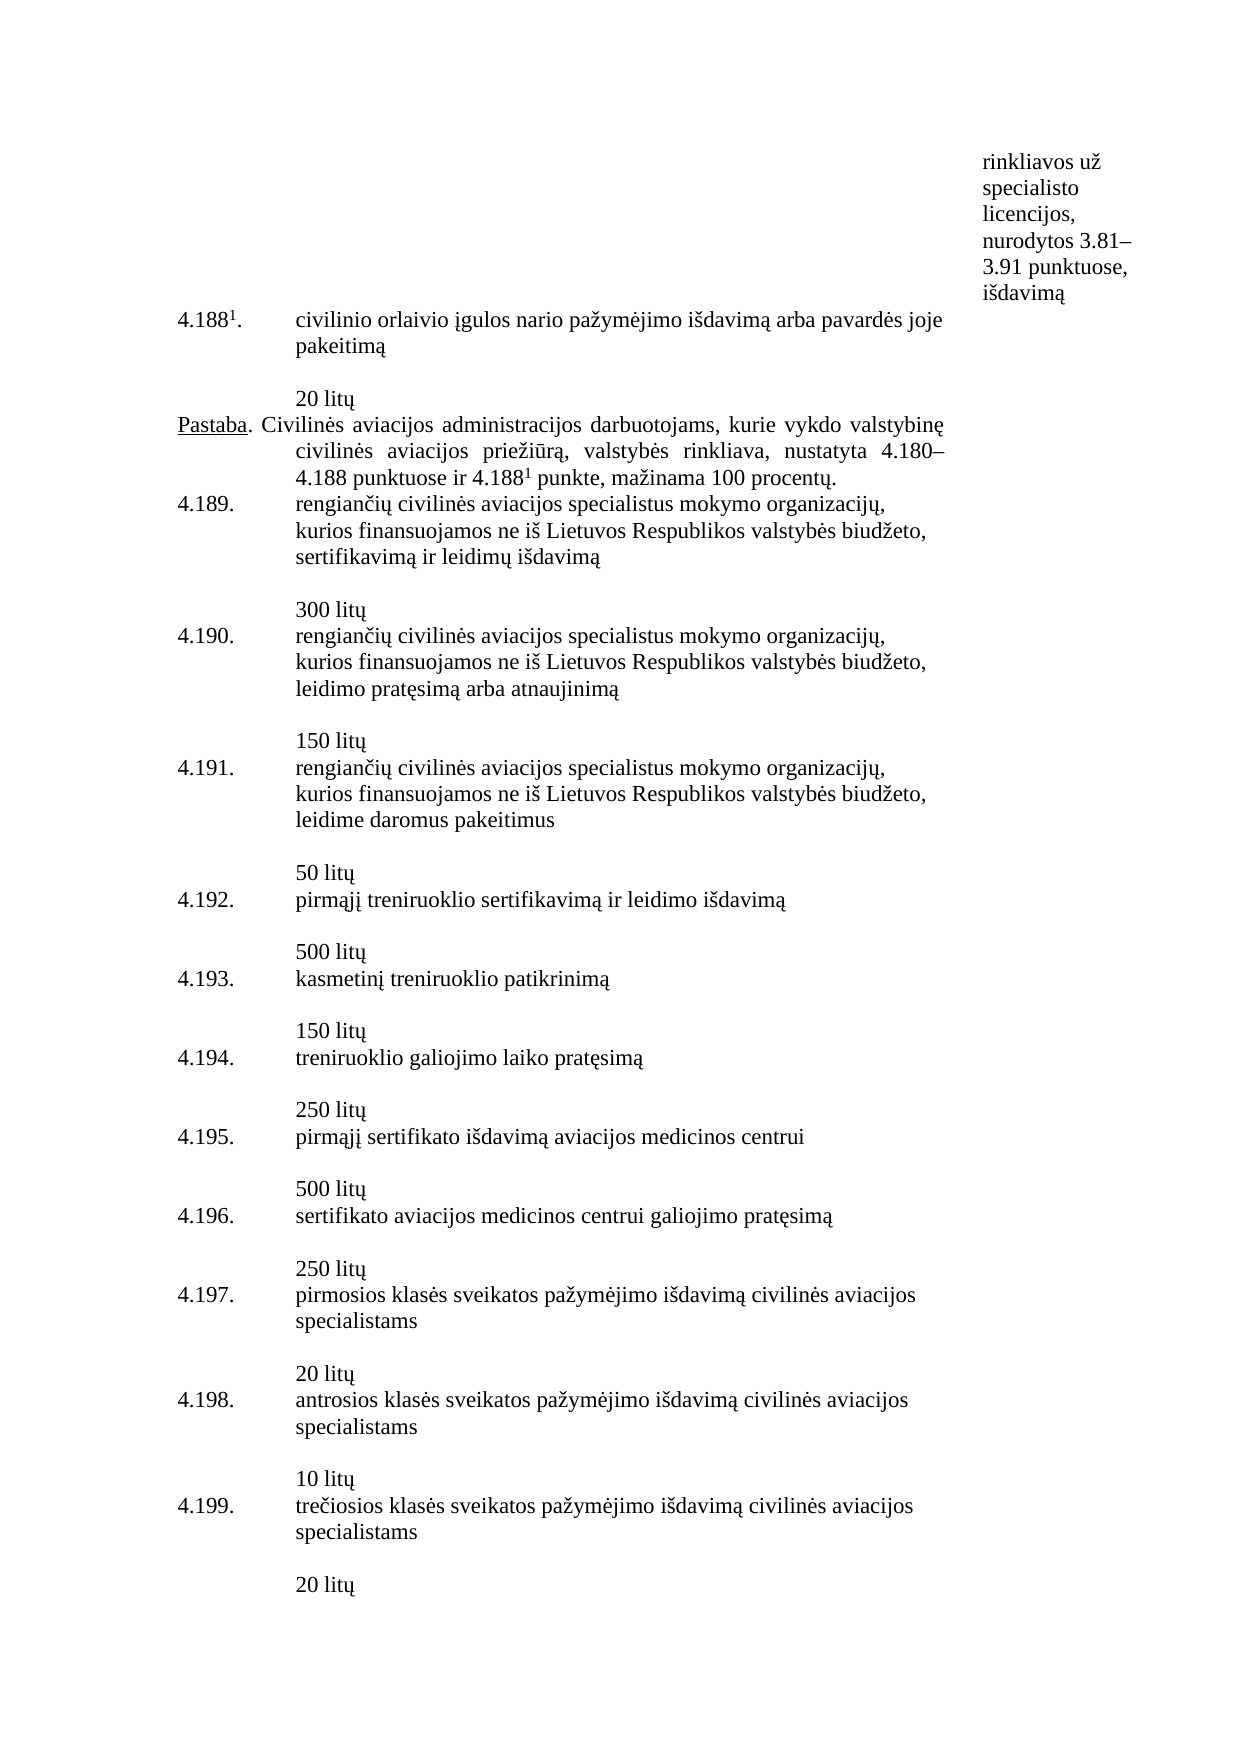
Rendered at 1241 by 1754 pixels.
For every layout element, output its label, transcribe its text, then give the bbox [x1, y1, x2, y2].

text 4.194. treniruoklio galiojimo laiko pratęsimą 250 litų [177, 1044, 945, 1123]
text 4.189. rengiančių civilinės aviacijos specialistus mokymo organizacijų, kurios finansuojamos ne iš Lietuvos Respublikos valstybės biudžeto, sertifikavimą ir leidimų išdavimą 300 litų [177, 490, 945, 622]
text 4.198. antrosios klasės sveikatos pažymėjimo išdavimą civilinės aviacijos specialistams 10 litų [177, 1386, 945, 1492]
text 4.1881. civilinio orlaivio įgulos nario pažymėjimo išdavimą arba pavardės joje pakeitimą 20 litų [177, 306, 945, 411]
text 4.191. rengiančių civilinės aviacijos specialistus mokymo organizacijų, kurios finansuojamos ne iš Lietuvos Respublikos valstybės biudžeto, leidime daromus pakeitimus 50 litų [177, 754, 945, 886]
text 4.195. pirmąjį sertifikato išdavimą aviacijos medicinos centrui 500 litų [177, 1123, 945, 1202]
text 4.197. pirmosios klasės sveikatos pažymėjimo išdavimą civilinės aviacijos specialistams 20 litų [177, 1281, 945, 1386]
text Pastaba. Civilinės aviacijos administracijos darbuotojams, kurie vykdo valstybinę civilinės aviacijos priežiūrą, valstybės rinkliava, nustatyta 4.180–4.188 punktuose ir 4.1881 punkte, mažinama 100 procentų. [177, 411, 945, 490]
table_cell rinkliavos už specialisto licencijos, nurodytos 3.81–3.91 punktuose, išdavimą [971, 148, 1163, 306]
text 4.196. sertifikato aviacijos medicinos centrui galiojimo pratęsimą 250 litų [177, 1202, 945, 1281]
text 4.190. rengiančių civilinės aviacijos specialistus mokymo organizacijų, kurios finansuojamos ne iš Lietuvos Respublikos valstybės biudžeto, leidimo pratęsimą arba atnaujinimą 150 litų [177, 622, 945, 754]
text 4.193. kasmetinį treniruoklio patikrinimą 150 litų [177, 965, 945, 1044]
text 4.192. pirmąjį treniruoklio sertifikavimą ir leidimo išdavimą 500 litų [177, 886, 945, 965]
text 4.199. trečiosios klasės sveikatos pažymėjimo išdavimą civilinės aviacijos specialistams 20 litų [177, 1492, 945, 1597]
table_cell [295, 148, 971, 306]
table_cell [177, 148, 295, 306]
